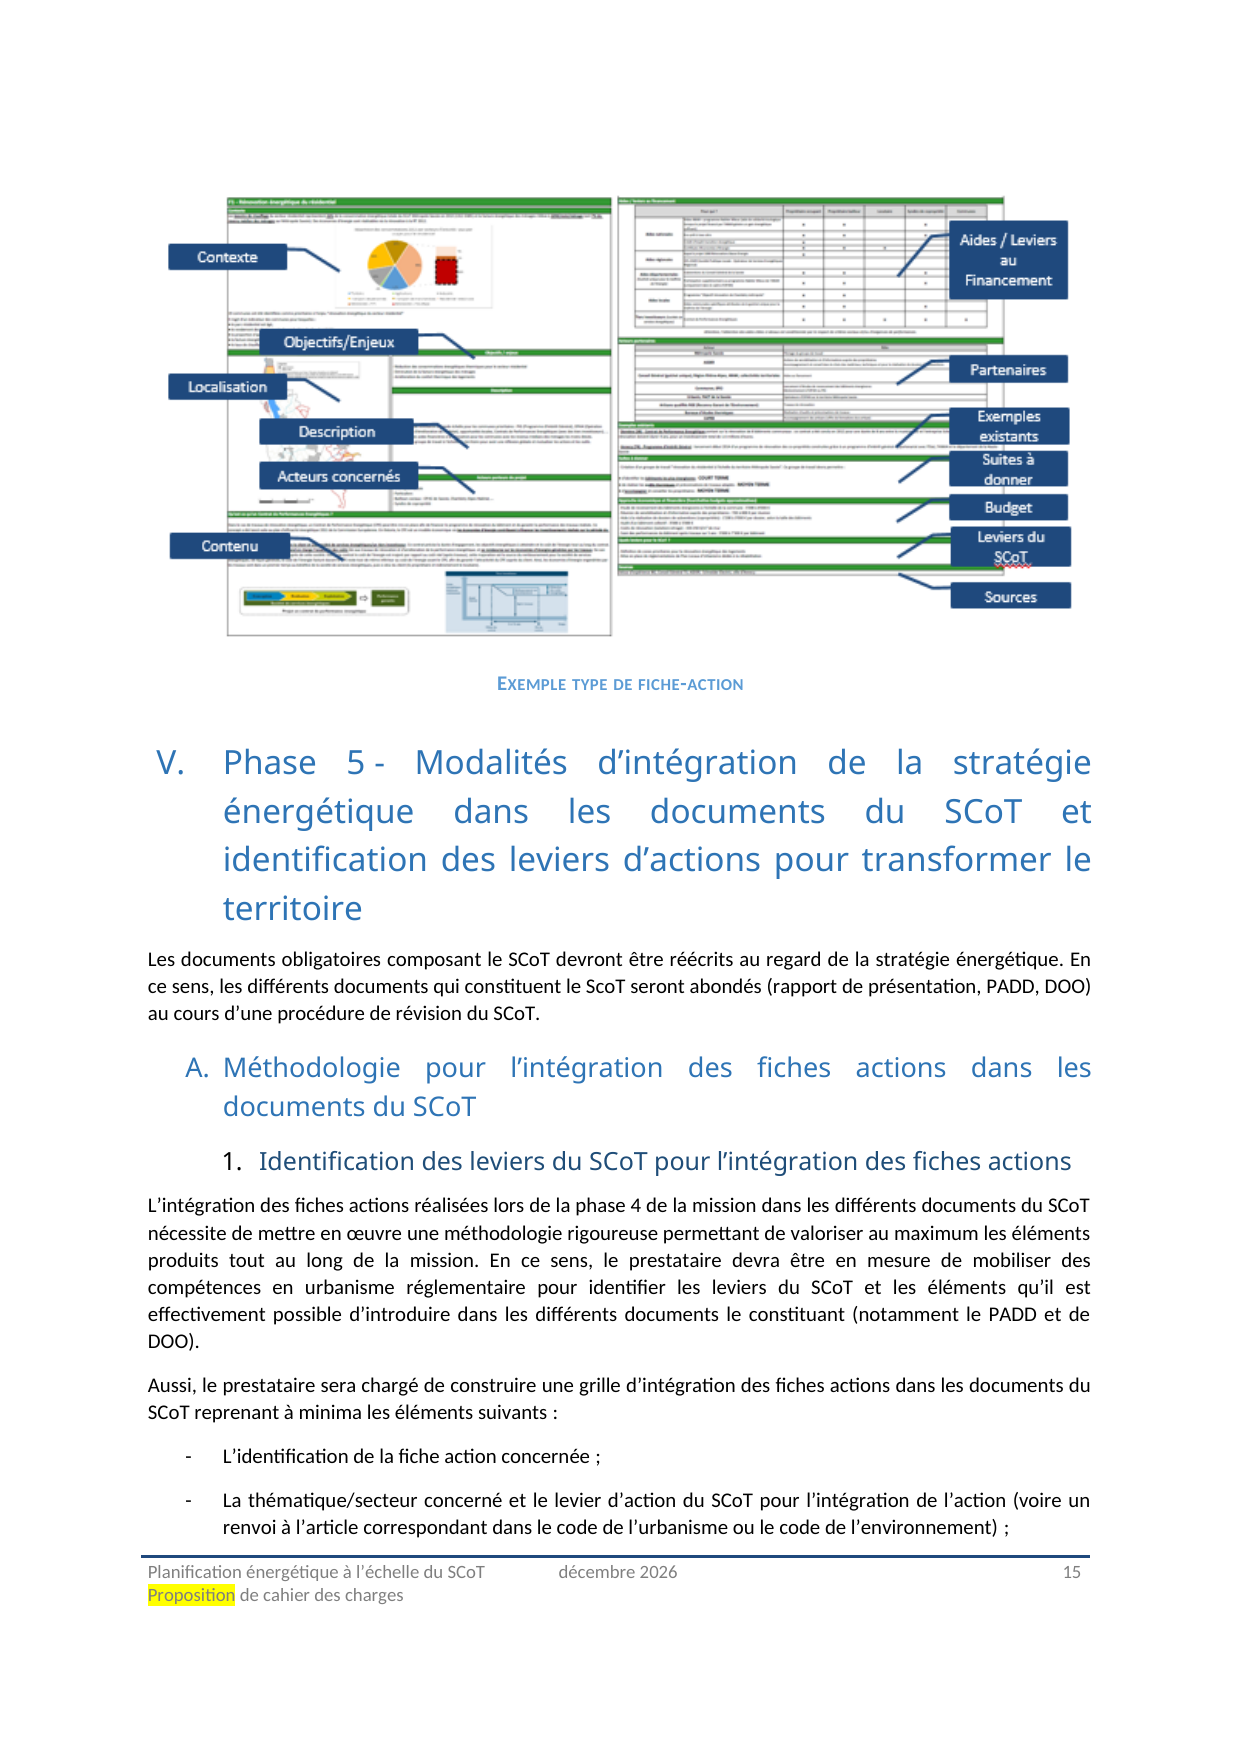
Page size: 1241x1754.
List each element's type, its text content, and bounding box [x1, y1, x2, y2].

text Les documents obligatoires composant le SCoT devront être réécrits au regard de la stratégie énergétique. En ce sens, les différents documents qui constituent le ScoT seront abondés (rapport de présentation, PADD, DOO) au cours d’une procédure de révision du SCoT. [148, 946, 1093, 1026]
subtitle Identification des leviers du SCoT pour l’intégration des fiches actions [221, 1144, 1093, 1178]
text Exemple type de fiche-action [148, 670, 1093, 696]
list L’identification de la fiche action concernée ; [185, 1443, 1093, 1469]
text Aussi, le prestataire sera chargé de construire une grille d’intégration des fiches actions dans les documents du SCoT reprenant à minima les éléments suivants : [148, 1372, 1093, 1425]
subtitle Phase 5 - Modalités d’intégration de la stratégie énergétique dans les documents du SCoT et identification des leviers d’actions pour transformer le territoire [185, 739, 1093, 930]
list La thématique/secteur concerné et le levier d’action du SCoT pour l’intégration de l’action (voire un renvoi à l’article correspondant dans le code de l’urbanisme ou le code de l’environnement) ; [185, 1487, 1093, 1540]
subtitle Méthodologie pour l’intégration des fiches actions dans les documents du SCoT [185, 1048, 1093, 1124]
text L’intégration des fiches actions réalisées lors de la phase 4 de la mission dans les différents documents du SCoT nécessite de mettre en œuvre une méthodologie rigoureuse permettant de valoriser au maximum les éléments produits tout au long de la mission. En ce sens, le prestataire devra être en mesure de mobiliser des compétences en urbanisme réglementaire pour identifier les leviers du SCoT et les éléments qu’il est effectivement possible d’introduire dans les différents documents le constituant (notamment le PADD et de DOO). [148, 1192, 1093, 1354]
